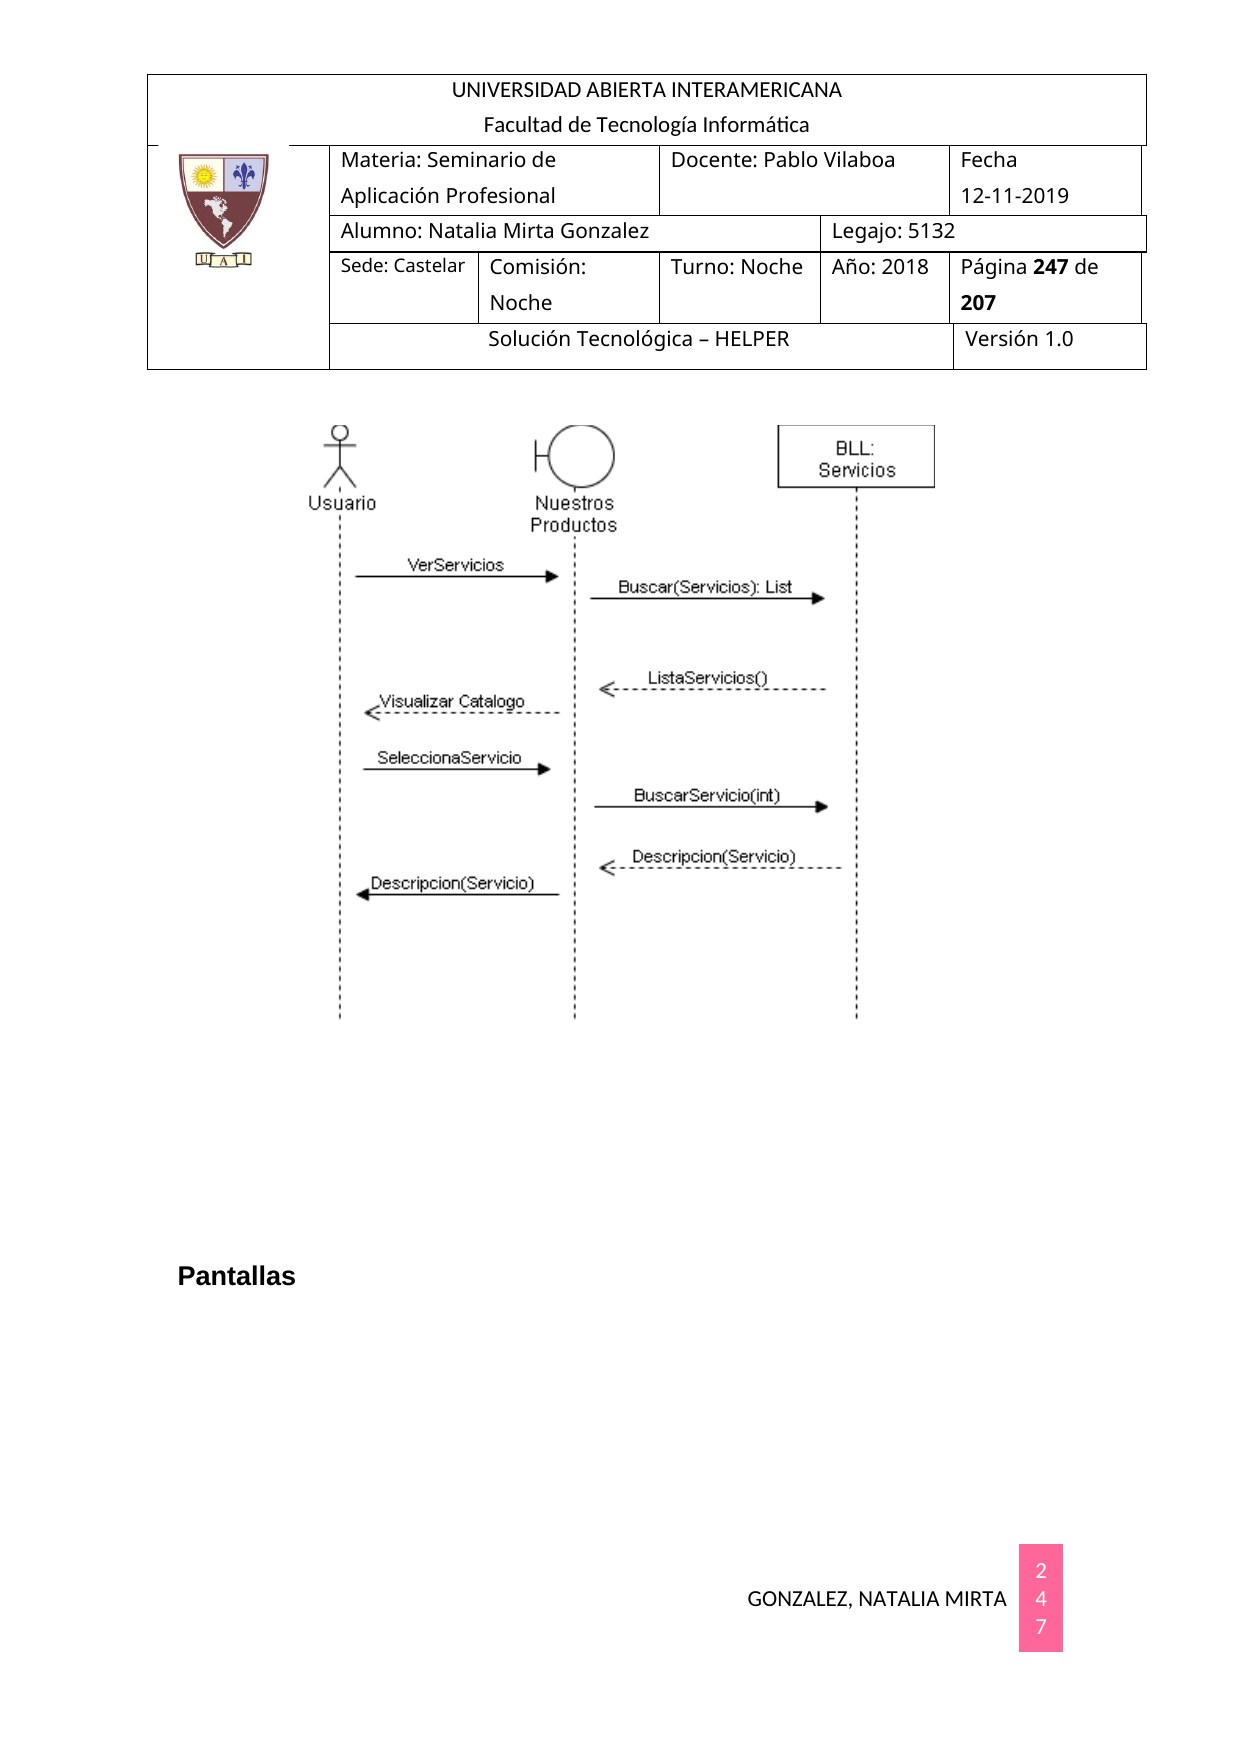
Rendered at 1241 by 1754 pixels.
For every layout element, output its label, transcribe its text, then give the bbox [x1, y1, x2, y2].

text Pantallas [177, 1260, 1063, 1292]
